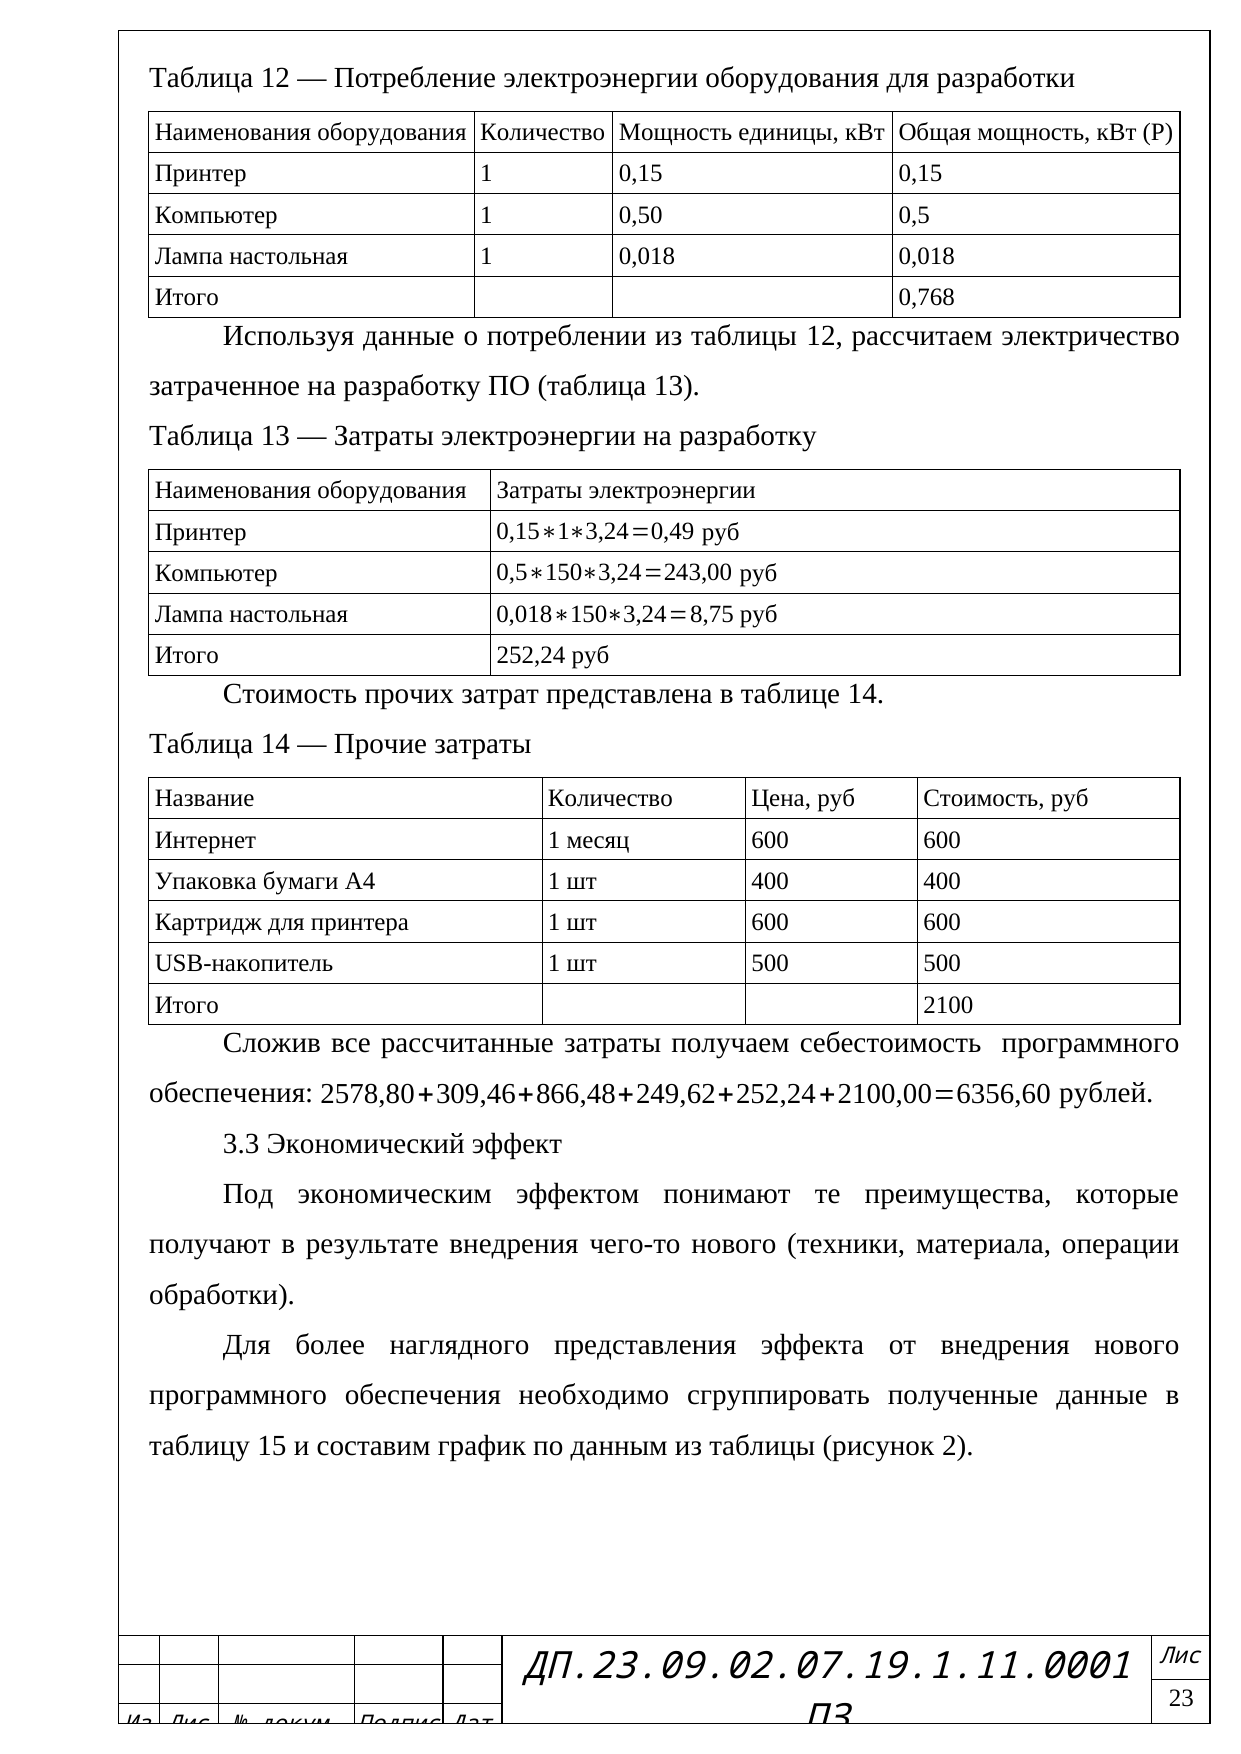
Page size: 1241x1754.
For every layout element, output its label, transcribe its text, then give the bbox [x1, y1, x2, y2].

table_cell 400 [746, 860, 917, 900]
table_cell [613, 277, 892, 317]
table_header Общая мощность, кВт (Р) [893, 112, 1179, 152]
table_cell 252,24 руб [491, 635, 1179, 675]
table_cell 600 [918, 819, 1179, 859]
table_cell [543, 984, 745, 1024]
text Таблица 14 — Прочие затраты [149, 726, 1180, 760]
table_cell 2100 [918, 984, 1179, 1024]
text Стоимость прочих затрат представлена в таблице 14. [149, 676, 1180, 709]
table_cell 1 шт [543, 860, 745, 900]
table_cell Интернет [149, 819, 542, 859]
table_cell 500 [746, 943, 917, 983]
text Сложив все рассчитанные затраты получаем себестоимость программного обеспечения: рублей. [149, 1025, 1180, 1109]
table_cell 1 месяц [543, 819, 745, 859]
table_header Количество [475, 112, 612, 152]
table_cell Компьютер [149, 194, 474, 234]
table_cell [746, 984, 917, 1024]
table_cell 500 [918, 943, 1179, 983]
table_cell Итого [149, 984, 542, 1024]
text Таблица 13 — Затраты электроэнергии на разработку [149, 418, 1180, 452]
table_cell Картридж для принтера [149, 901, 542, 942]
table_header Цена, руб [746, 778, 917, 818]
table_cell руб [491, 594, 1179, 634]
table_header Затраты электроэнергии [491, 470, 1179, 510]
table_cell 0,15 [613, 153, 892, 193]
table_cell Компьютер [149, 552, 490, 592]
table_cell 600 [746, 901, 917, 942]
table_cell руб [491, 552, 1179, 592]
table_cell Принтер [149, 511, 490, 551]
text Таблица 12 — Потребление электроэнергии оборудования для разработки [149, 60, 1180, 94]
table_cell 0,5 [893, 194, 1179, 234]
table_cell 400 [918, 860, 1179, 900]
table_header Наименования оборудования [149, 470, 490, 510]
table_cell 0,018 [893, 235, 1179, 276]
table_cell [475, 277, 612, 317]
table_cell Упаковка бумаги А4 [149, 860, 542, 900]
table_cell 0,50 [613, 194, 892, 234]
table_cell 0,018 [613, 235, 892, 276]
table_cell 600 [918, 901, 1179, 942]
table_cell 1 [475, 194, 612, 234]
table_header Мощность единицы, кВт [613, 112, 892, 152]
subtitle 3.3 Экономический эффект [149, 1126, 1180, 1159]
table_cell 0,768 [893, 277, 1179, 317]
table_cell 0,15 [893, 153, 1179, 193]
table_cell 600 [746, 819, 917, 859]
text Для более наглядного представления эффекта от внедрения нового программного обеспечения необходимо сгруппировать полученные данные в таблицу 15 и составим график по данным из таблицы (рисунок 2). [149, 1327, 1180, 1461]
text Используя данные о потреблении из таблицы 12, рассчитаем электричество затраченное на разработку ПО (таблица 13). [149, 318, 1180, 402]
table_cell Итого [149, 635, 490, 675]
table_cell 1 шт [543, 901, 745, 942]
table_cell USB-накопитель [149, 943, 542, 983]
table_cell 1 шт [543, 943, 745, 983]
table_cell Лампа настольная [149, 235, 474, 276]
table_header Количество [543, 778, 745, 818]
table_header Название [149, 778, 542, 818]
table_header Стоимость, руб [918, 778, 1179, 818]
table_cell Лампа настольная [149, 594, 490, 634]
table_cell 1 [475, 153, 612, 193]
text Под экономическим эффектом понимают те преимущества, которые получают в результате внедрения чего-то нового (техники, материала, операции обработки). [149, 1176, 1180, 1310]
table_cell 1 [475, 235, 612, 276]
table_cell Итого [149, 277, 474, 317]
table_header Наименования оборудования [149, 112, 474, 152]
table_cell Принтер [149, 153, 474, 193]
table_cell руб [491, 511, 1179, 551]
